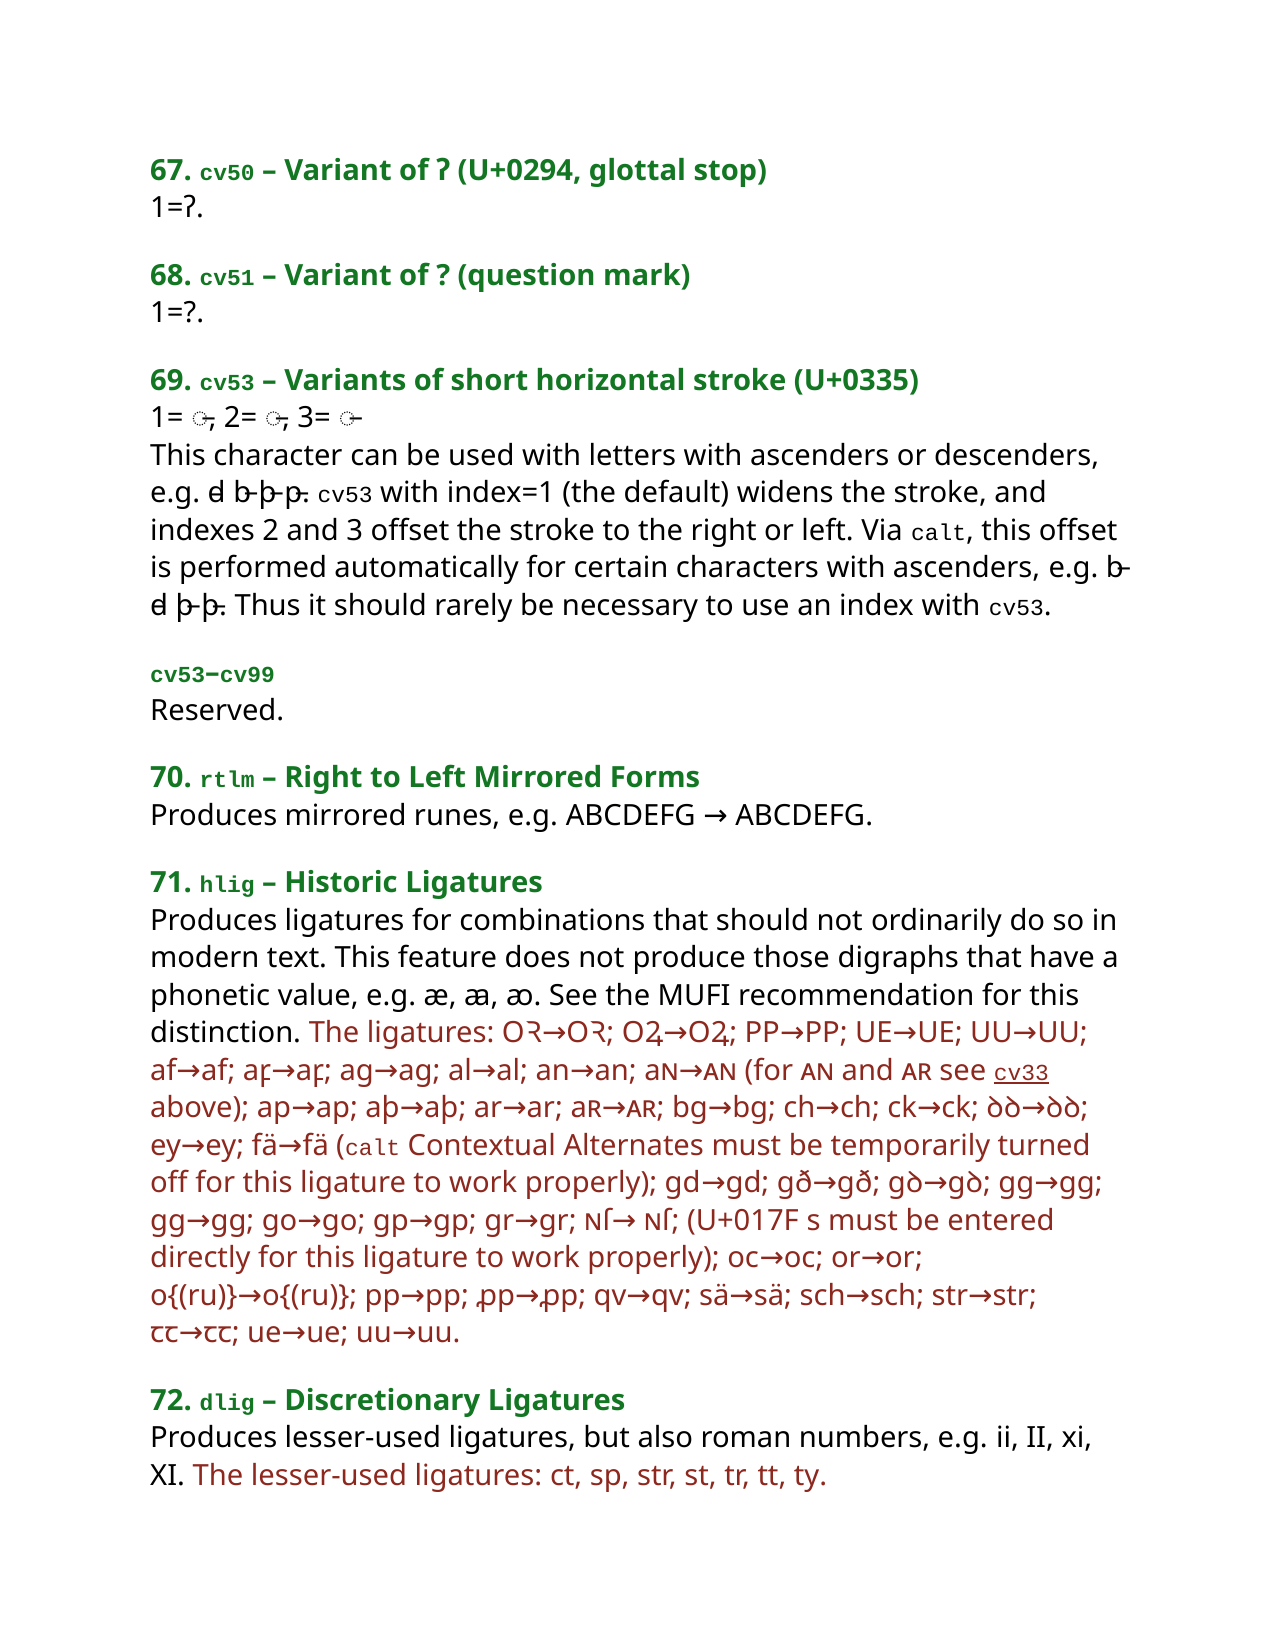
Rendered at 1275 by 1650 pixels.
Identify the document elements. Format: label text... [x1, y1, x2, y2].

text 1=?. [150, 292, 1125, 330]
subtitle cv53–cv99 [150, 652, 1125, 690]
text 1=ʔ. [150, 187, 1125, 225]
text 1= ◌̵, 2= ◌̵, 3= ◌̵ [150, 397, 1125, 435]
text Produces lesser-used ligatures, but also roman numbers, e.g. ii, II, xi, XI. The lesser-used ligatures: ct, sp, str, st, tr, tt, ty. [150, 1417, 1125, 1492]
subtitle 69. cv53 – Variants of short horizontal stroke (U+0335) [150, 360, 1125, 397]
text Produces ligatures for combinations that should not ordinarily do so in modern text. This feature does not produce those digraphs that have a phonetic value, e.g. æ, ꜳ, ꜵ. See the MUFI recommendation for this distinction. The ligatures: OꝚ→OꝚ; OꝜ→OꝜ; PP→PP; UE→UE; UU→UU; af→af; aꝼ→aꝼ; ag→ag; al→al; an→an; an→an (for an and ar see cv33 above); ap→ap; aþ→aþ; ar→ar; ar→ar; bg→bg; ch→ch; ck→ck; ꝺꝺ→ꝺꝺ; ey→ey; f‌​ä→fä (calt Contextual Alternates must be temporarily turned off for this ligature to work properly); gd→gd; gð→gð; gꝺ→gꝺ; gg→gg; ɡɡ→ɡɡ; go→go; gp→gp; gr→gr; nſ→ nſ; (U+017F s must be entered directly for this ligature to work properly); oc→oc; or→or; o{(ru)}→o{(ru)}; pp→pp; ꝓp→ꝓp; qv→qv; sä→sä; sch→sch; str→str; ꞇꞇ→ꞇꞇ; ue→ue; uu→uu. [150, 900, 1125, 1350]
subtitle 67. cv50 – Variant of ʔ (U+0294, glottal stop) [150, 150, 1125, 187]
subtitle 71. hlig – Historic Ligatures [150, 862, 1125, 900]
text This character can be used with letters with ascenders or descenders, e.g. d̵ b̵ þ̵ p̵. cv53 with index=1 (the default) widens the stroke, and indexes 2 and 3 offset the stroke to the right or left. Via calt, this offset is performed automatically for certain characters with ascenders, e.g. b̵ d̵ þ̵ þ̵. Thus it should rarely be necessary to use an index with cv53. [150, 435, 1125, 622]
subtitle 68. cv51 – Variant of ? (question mark) [150, 255, 1125, 292]
text Produces mirrored runes, e.g. ABCDEFG → ABCDEFG. [150, 795, 1125, 832]
subtitle 70. rtlm – Right to Left Mirrored Forms [150, 757, 1125, 795]
subtitle 72. dlig – Discretionary Ligatures [150, 1380, 1125, 1417]
text Reserved. [150, 690, 1125, 727]
